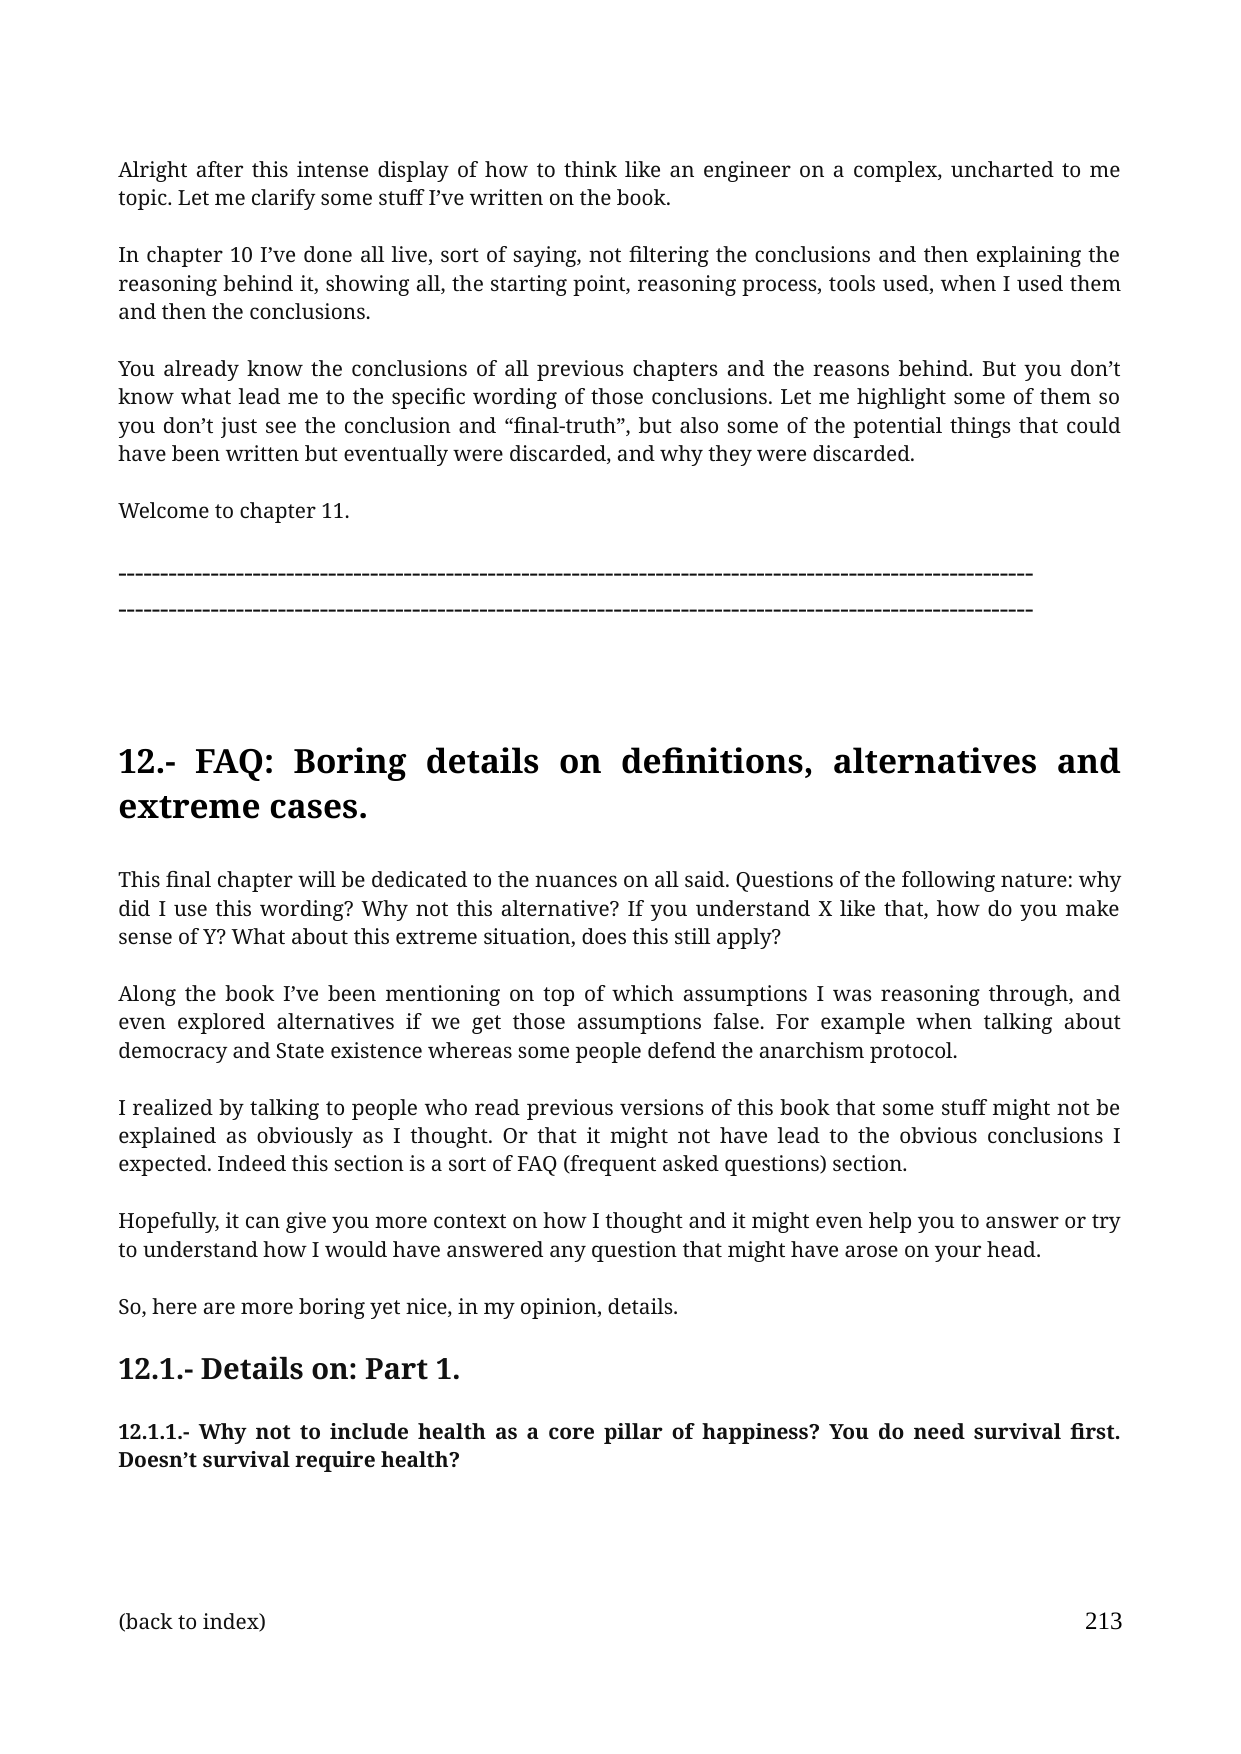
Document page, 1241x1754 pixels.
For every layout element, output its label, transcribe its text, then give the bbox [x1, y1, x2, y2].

text In chapter 10 I’ve done all live, sort of saying, not filtering the conclusions and then explaining the reasoning behind it, showing all, the starting point, reasoning process, tools used, when I used them and then the conclusions. [118, 240, 1122, 326]
text This final chapter will be dedicated to the nuances on all said. Questions of the following nature: why did I use this wording? Why not this alternative? If you understand X like that, how do you make sense of Y? What about this extreme situation, does this still apply? [118, 865, 1122, 951]
text 12.1.- Details on: Part 1. [118, 1349, 1122, 1388]
text So, here are more boring yet nice, in my opinion, details. [118, 1292, 1122, 1320]
text You already know the conclusions of all previous chapters and the reasons behind. But you don’t know what lead me to the specific wording of those conclusions. Let me highlight some of them so you don’t just see the conclusion and “final-truth”, but also some of the potential things that could have been written but eventually were discarded, and why they were discarded. [118, 354, 1122, 468]
text Welcome to chapter 11. [118, 496, 1122, 525]
text Along the book I’ve been mentioning on top of which assumptions I was reasoning through, and even explored alternatives if we get those assumptions false. For example when talking about democracy and State existence whereas some people defend the anarchism protocol. [118, 979, 1122, 1064]
text I realized by talking to people who read previous versions of this book that some stuff might not be explained as obviously as I thought. Or that it might not have lead to the obvious conclusions I expected. Indeed this section is a sort of FAQ (frequent asked questions) section. [118, 1093, 1122, 1178]
text 12.- FAQ: Boring details on definitions, alternatives and extreme cases. [118, 737, 1122, 828]
text Alright after this intense display of how to think like an engineer on a complex, uncharted to me topic. Let me clarify some stuff I’ve written on the book. [118, 155, 1122, 212]
text ------------------------------------------------------------------------------------------------------------- [118, 590, 1122, 627]
text Hopefully, it can give you more context on how I thought and it might even help you to answer or try to understand how I would have answered any question that might have arose on your head. [118, 1206, 1122, 1263]
text ------------------------------------------------------------------------------------------------------------- [118, 553, 1122, 590]
text 12.1.1.- Why not to include health as a core pillar of happiness? You do need survival first. Doesn’t survival require health? [118, 1417, 1122, 1474]
